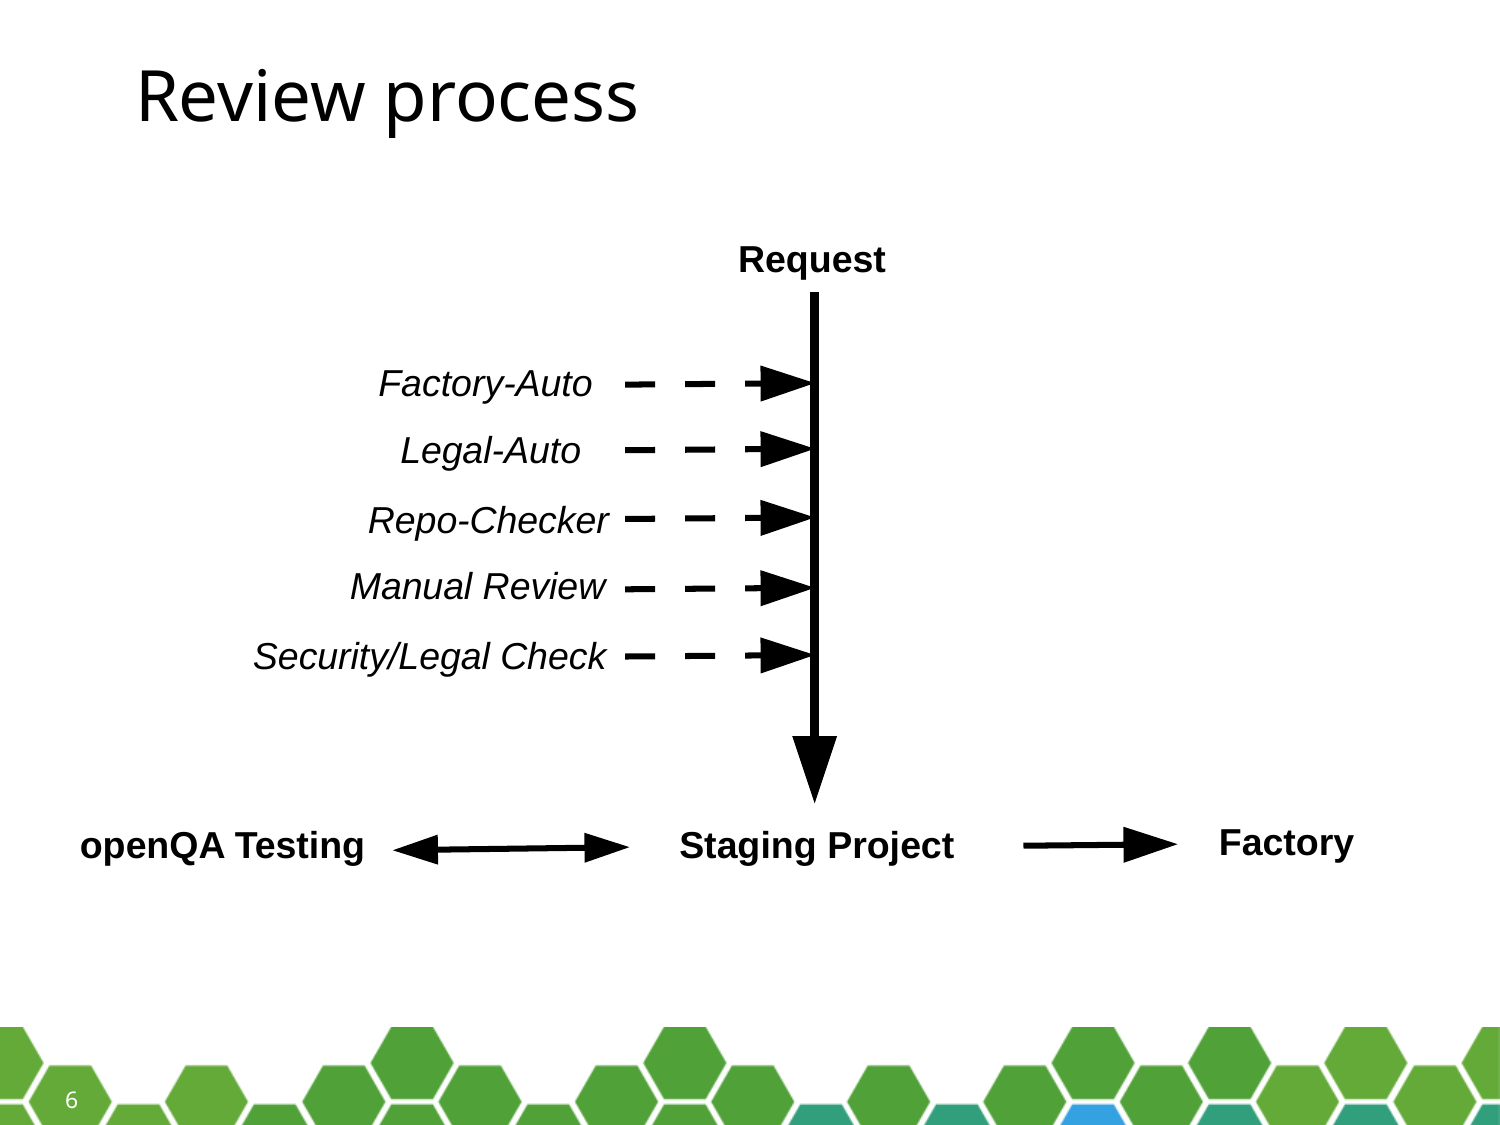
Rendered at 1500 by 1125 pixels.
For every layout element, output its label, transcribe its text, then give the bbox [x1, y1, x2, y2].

text_box Security/Legal Check [238, 628, 622, 686]
title Review process [135, 12, 1372, 175]
text_box Request [723, 231, 917, 289]
text_box Manual Review [334, 558, 621, 615]
text_box Factory-Auto [363, 354, 608, 412]
text_box openQA Testing [65, 817, 380, 875]
text_box Repo-Checker [353, 492, 624, 550]
picture [0, 1027, 1500, 1125]
text_box Factory [1204, 814, 1370, 872]
text_box Staging Project [664, 817, 984, 875]
text_box [53, 222, 1454, 942]
text_box Legal-Auto [385, 422, 597, 480]
